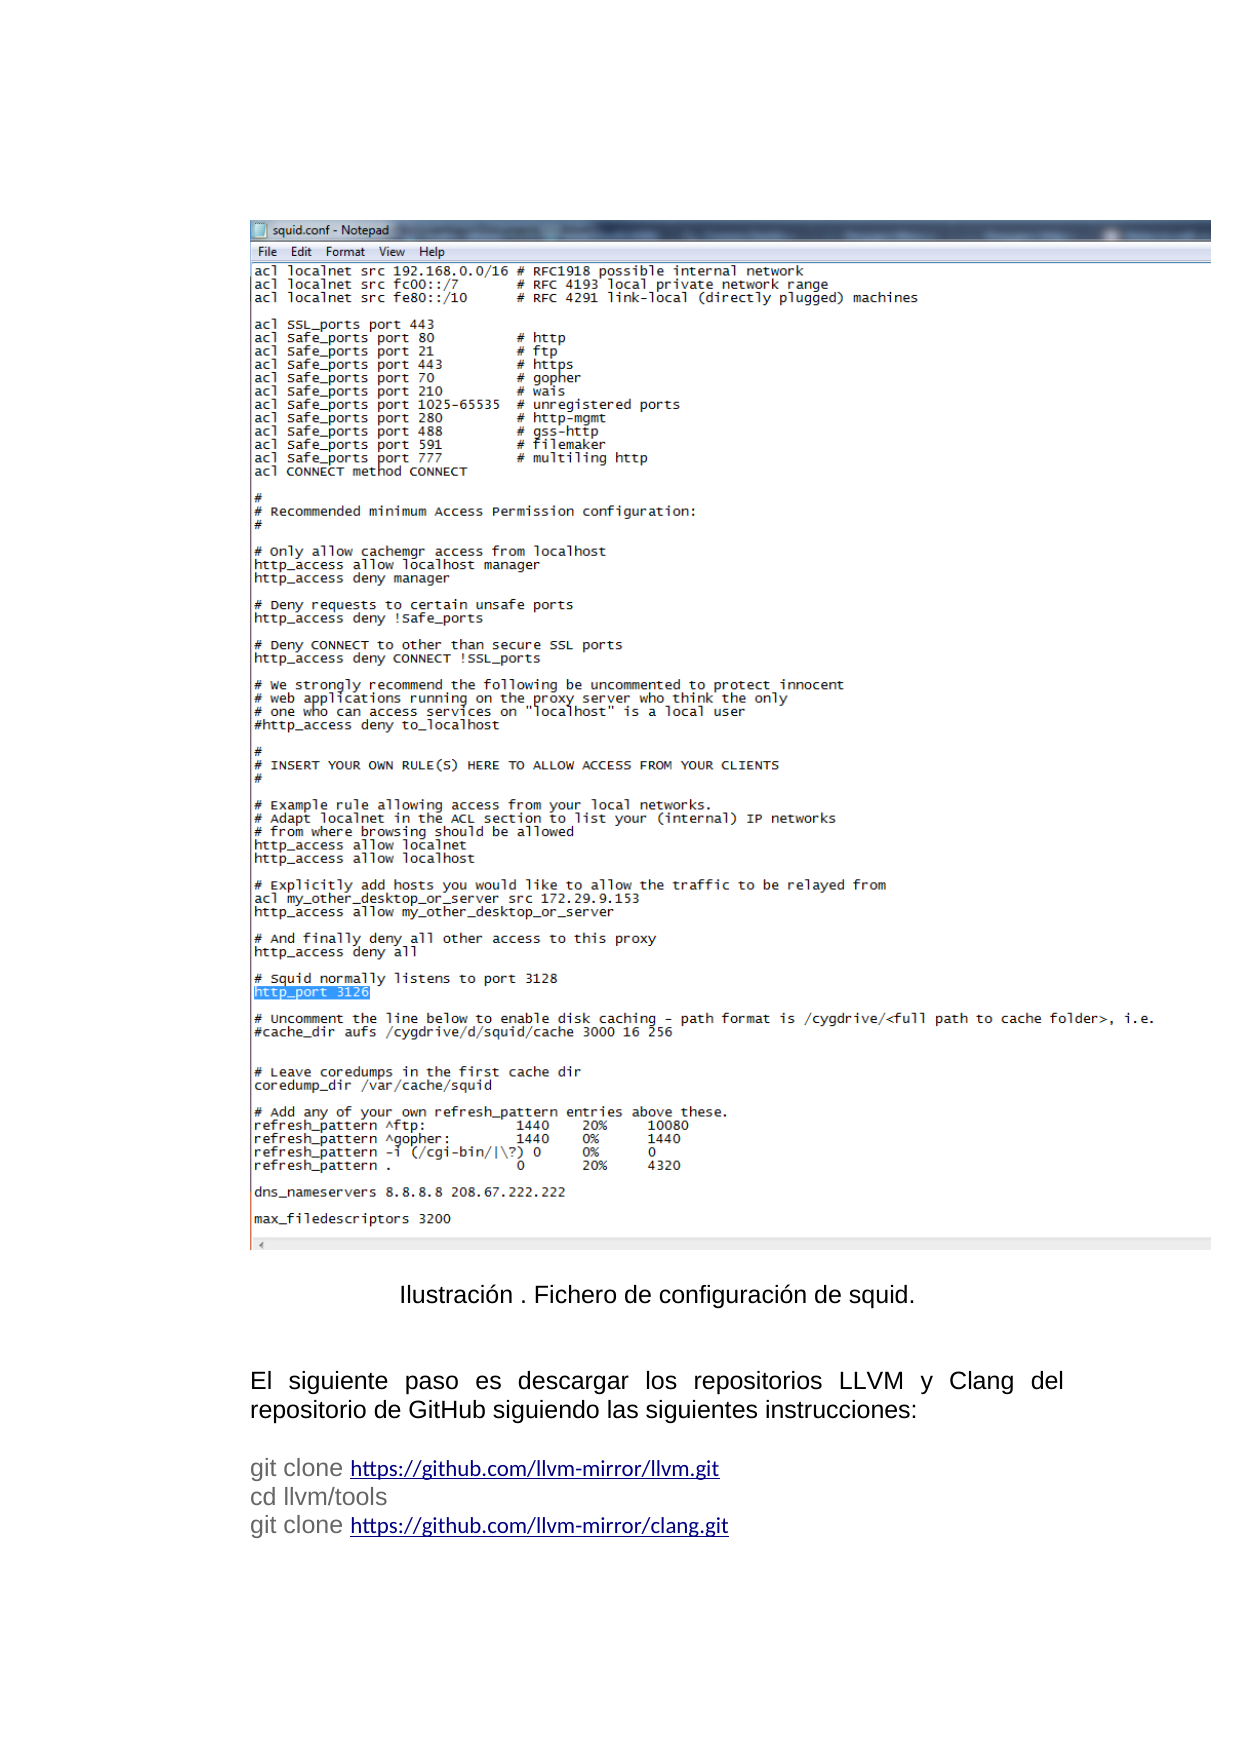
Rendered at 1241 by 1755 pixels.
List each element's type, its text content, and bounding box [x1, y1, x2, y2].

text git clone https://github.com/llvm-mirror/llvm.git [250, 1452, 1065, 1482]
text git clone https://github.com/llvm-mirror/clang.git [250, 1510, 1065, 1539]
text Ilustración . Fichero de configuración de squid. [250, 1280, 1065, 1309]
text El siguiente paso es descargar los repositorios LLVM y Clang del repositorio de GitHub siguiendo las siguientes instrucciones: [250, 1366, 1065, 1424]
picture [250, 220, 1211, 1250]
text cd llvm/tools [250, 1482, 1065, 1510]
